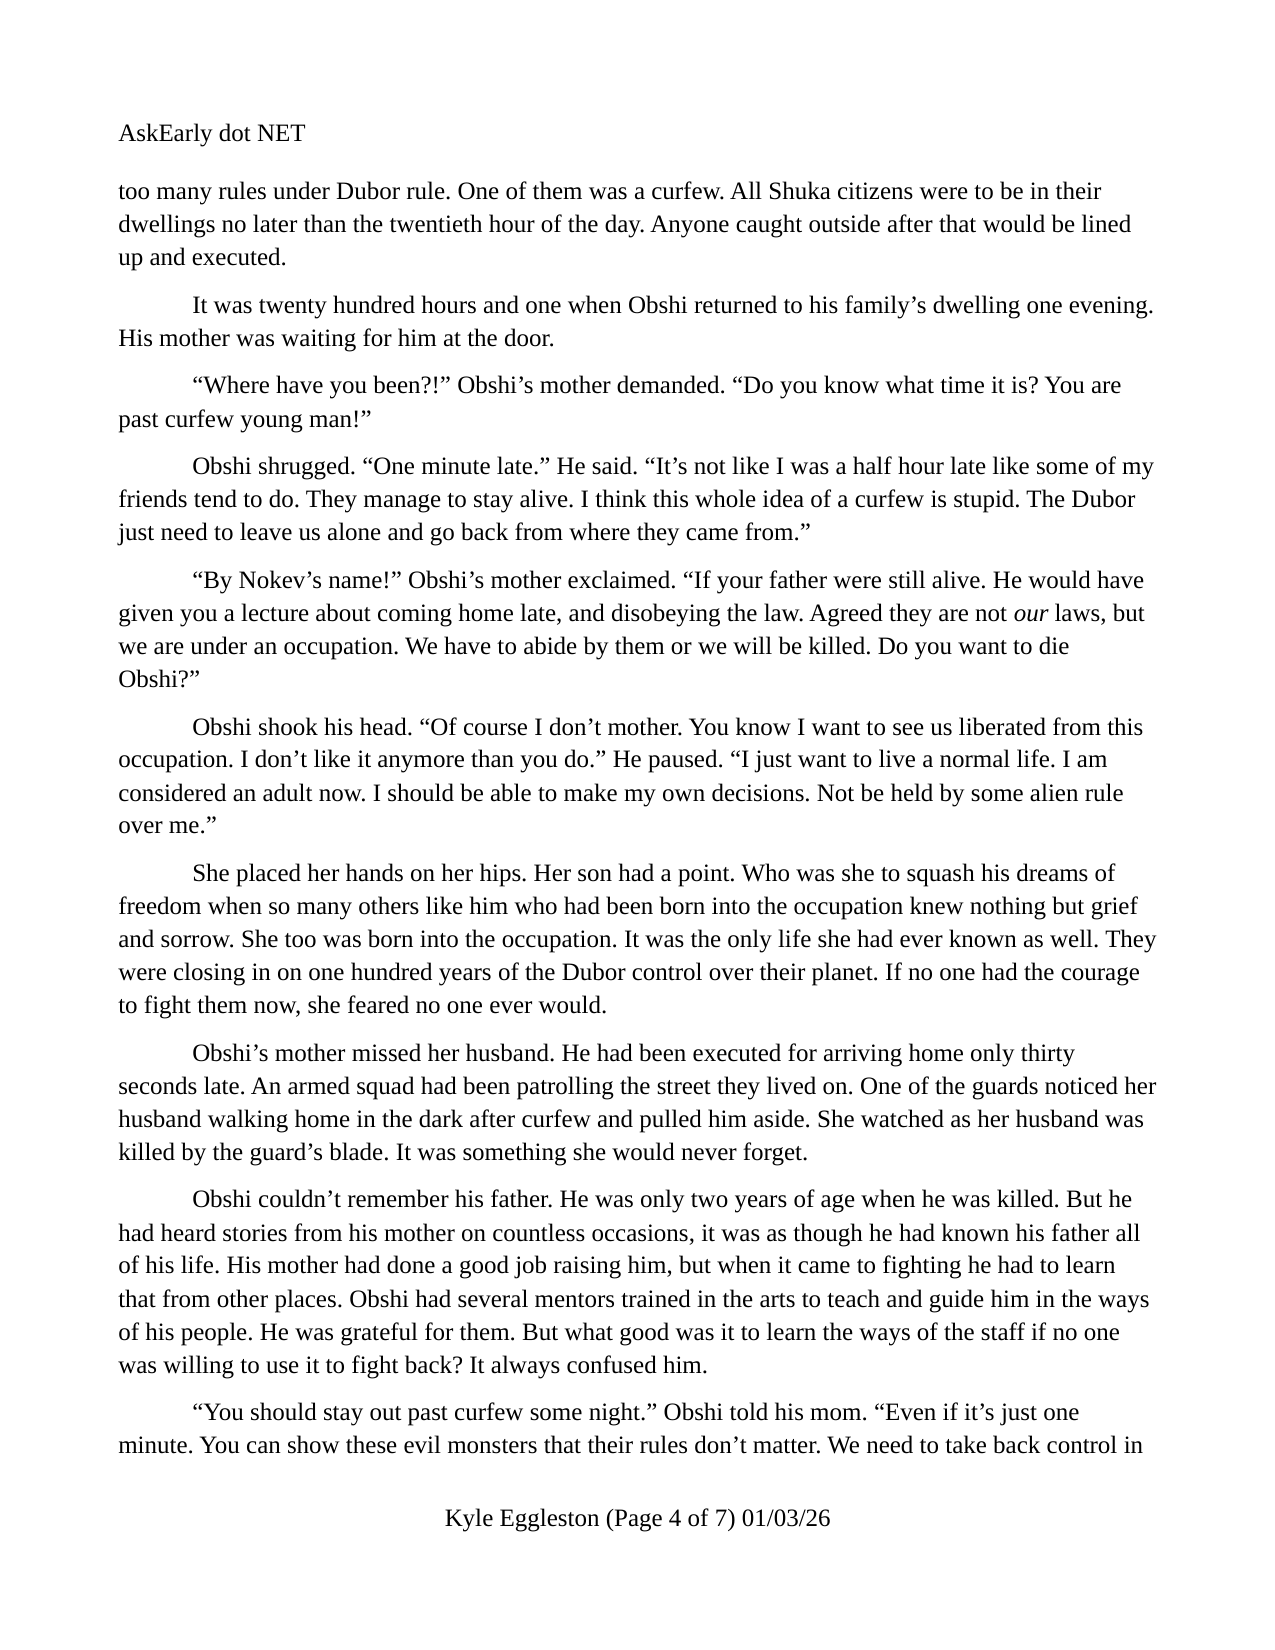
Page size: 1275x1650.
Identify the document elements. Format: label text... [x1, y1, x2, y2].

text She placed her hands on her hips. Her son had a point. Who was she to squash his dreams of freedom when so many others like him who had been born into the occupation knew nothing but grief and sorrow. She too was born into the occupation. It was the only life she had ever known as well. They were closing in on one hundred years of the Dubor control over their planet. If no one had the courage to fight them now, she feared no one ever would. [118, 858, 1157, 1019]
text It was twenty hundred hours and one when Obshi returned to his family’s dwelling one evening. His mother was waiting for him at the door. [118, 290, 1157, 352]
text too many rules under Dubor rule. One of them was a curfew. All Shuka citizens were to be in their dwellings no later than the twentieth hour of the day. Anyone caught outside after that would be lined up and executed. [118, 176, 1157, 271]
text Obshi couldn’t remember his father. He was only two years of age when he was killed. But he had heard stories from his mother on countless occasions, it was as though he had known his father all of his life. His mother had done a good job raising him, but when it came to fighting he had to learn that from other places. Obshi had several mentors trained in the arts to teach and guide him in the ways of his people. He was grateful for them. But what good was it to learn the ways of the staff if no one was willing to use it to fight back? It always confused him. [118, 1184, 1157, 1378]
text “Where have you been?!” Obshi’s mother demanded. “Do you know what time it is? You are past curfew young man!” [118, 371, 1157, 432]
text Obshi shook his head. “Of course I don’t mother. You know I want to see us liberated from this occupation. I don’t like it anymore than you do.” He paused. “I just want to live a normal life. I am considered an adult now. I should be able to make my own decisions. Not be held by some alien rule over me.” [118, 712, 1157, 839]
text “By Nokev’s name!” Obshi’s mother exclaimed. “If your father were still alive. He would have given you a lecture about coming home late, and disobeying the law. Agreed they are not our laws, but we are under an occupation. We have to abide by them or we will be killed. Do you want to die Obshi?” [118, 565, 1157, 693]
text “You should stay out past curfew some night.” Obshi told his mom. “Even if it’s just one minute. You can show these evil monsters that their rules don’t matter. We need to take back control in [118, 1397, 1157, 1459]
text Obshi shrugged. “One minute late.” He said. “It’s not like I was a half hour late like some of my friends tend to do. They manage to stay alive. I think this whole idea of a curfew is stupid. The Dubor just need to leave us alone and go back from where they came from.” [118, 451, 1157, 546]
text Obshi’s mother missed her husband. He had been executed for arriving home only thirty seconds late. An armed squad had been patrolling the street they lived on. One of the guards noticed her husband walking home in the dark after curfew and pulled him aside. She watched as her husband was killed by the guard’s blade. It was something she would never forget. [118, 1038, 1157, 1166]
